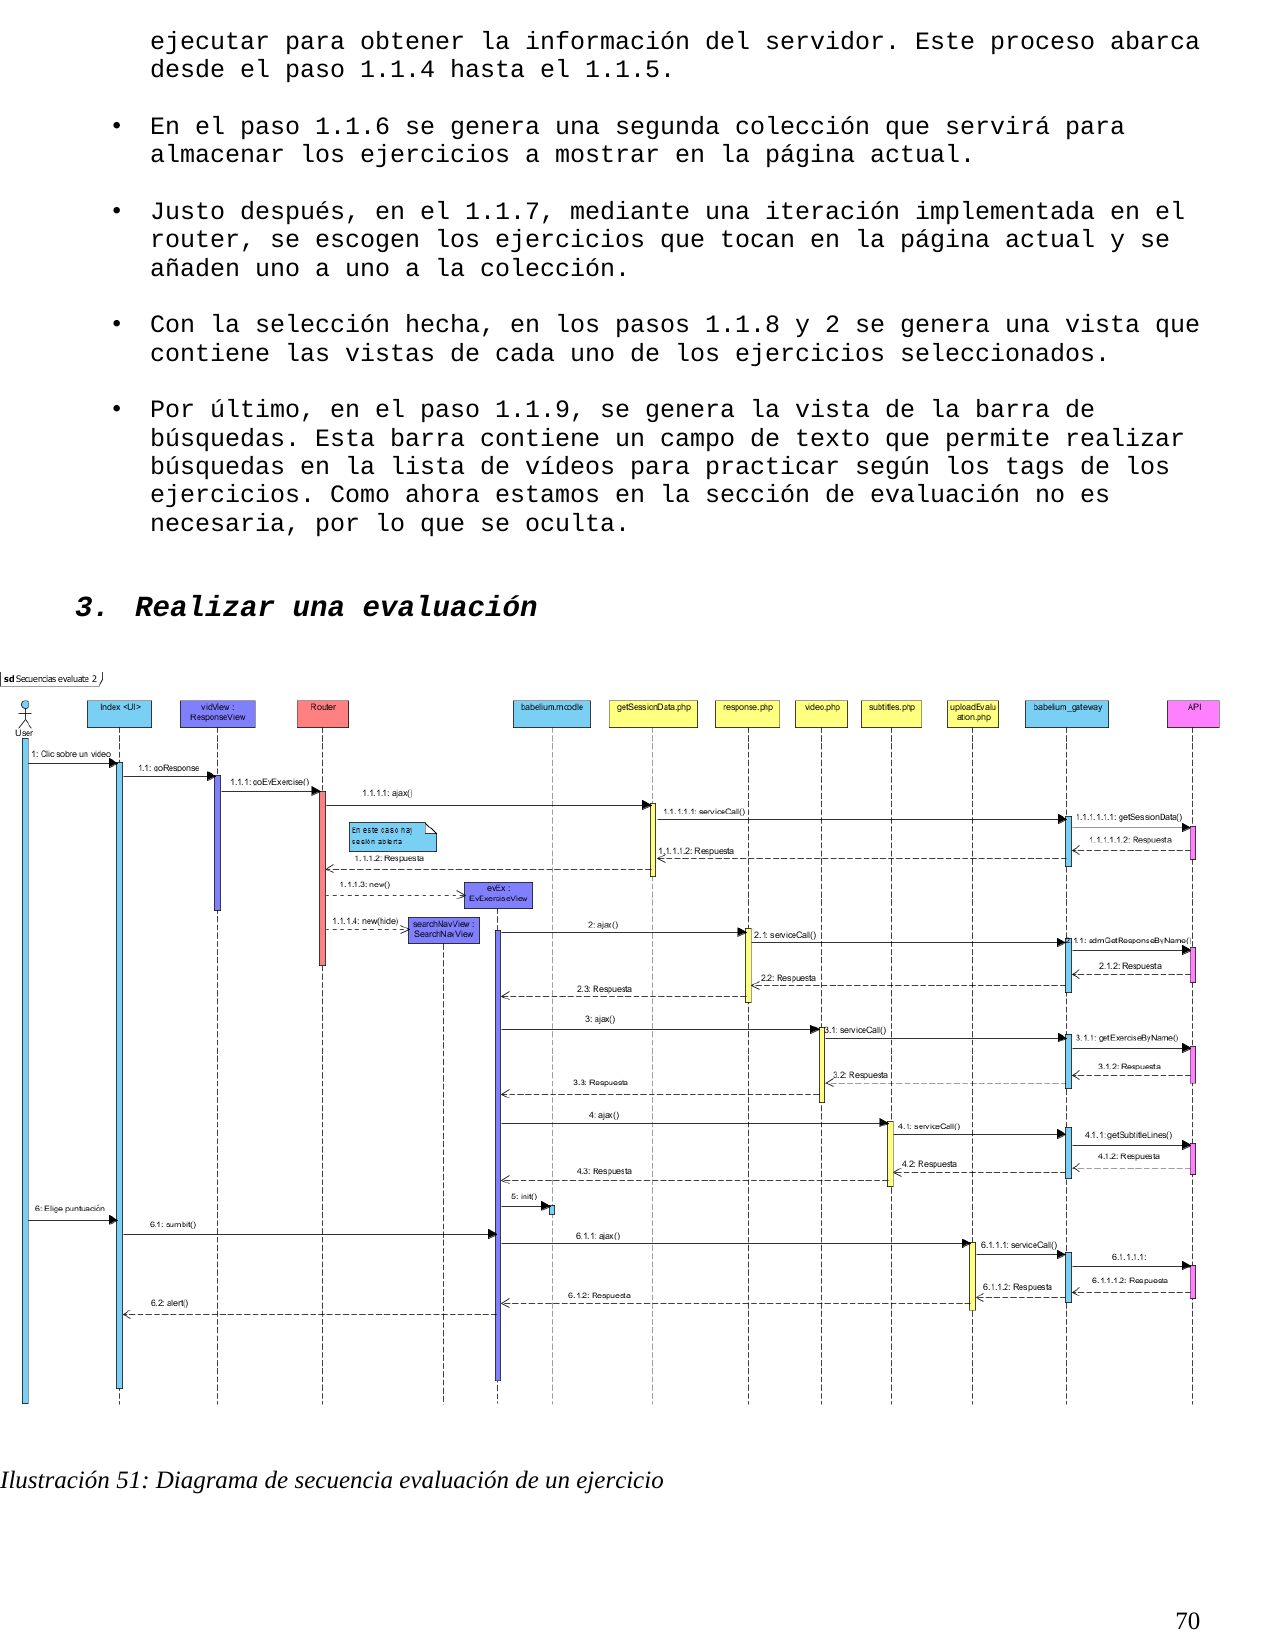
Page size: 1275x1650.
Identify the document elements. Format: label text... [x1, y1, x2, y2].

subtitle [0, 660, 1275, 672]
text Ilustración 51: Diagrama de secuencia evaluación de un ejercicio [0, 1466, 1275, 1494]
subtitle Realizar una evaluación [75, 592, 1200, 625]
list Justo después, en el 1.1.7, mediante una iteración implementada en el router, se escogen los ejercicios que tocan en la página actual y se añaden uno a uno a la colección. [112, 199, 1200, 284]
picture [0, 672, 1275, 1466]
list ejecutar para obtener la información del servidor. Este proceso abarca desde el paso 1.1.4 hasta el 1.1.5. [112, 29, 1200, 85]
list Con la selección hecha, en los pasos 1.1.8 y 2 se genera una vista que contiene las vistas de cada uno de los ejercicios seleccionados. [112, 312, 1200, 369]
list Por último, en el paso 1.1.9, se genera la vista de la barra de búsquedas. Esta barra contiene un campo de texto que permite realizar búsquedas en la lista de vídeos para practicar según los tags de los ejercicios. Como ahora estamos en la sección de evaluación no es necesaria, por lo que se oculta. [112, 397, 1200, 539]
list En el paso 1.1.6 se genera una segunda colección que servirá para almacenar los ejercicios a mostrar en la página actual. [112, 114, 1200, 170]
